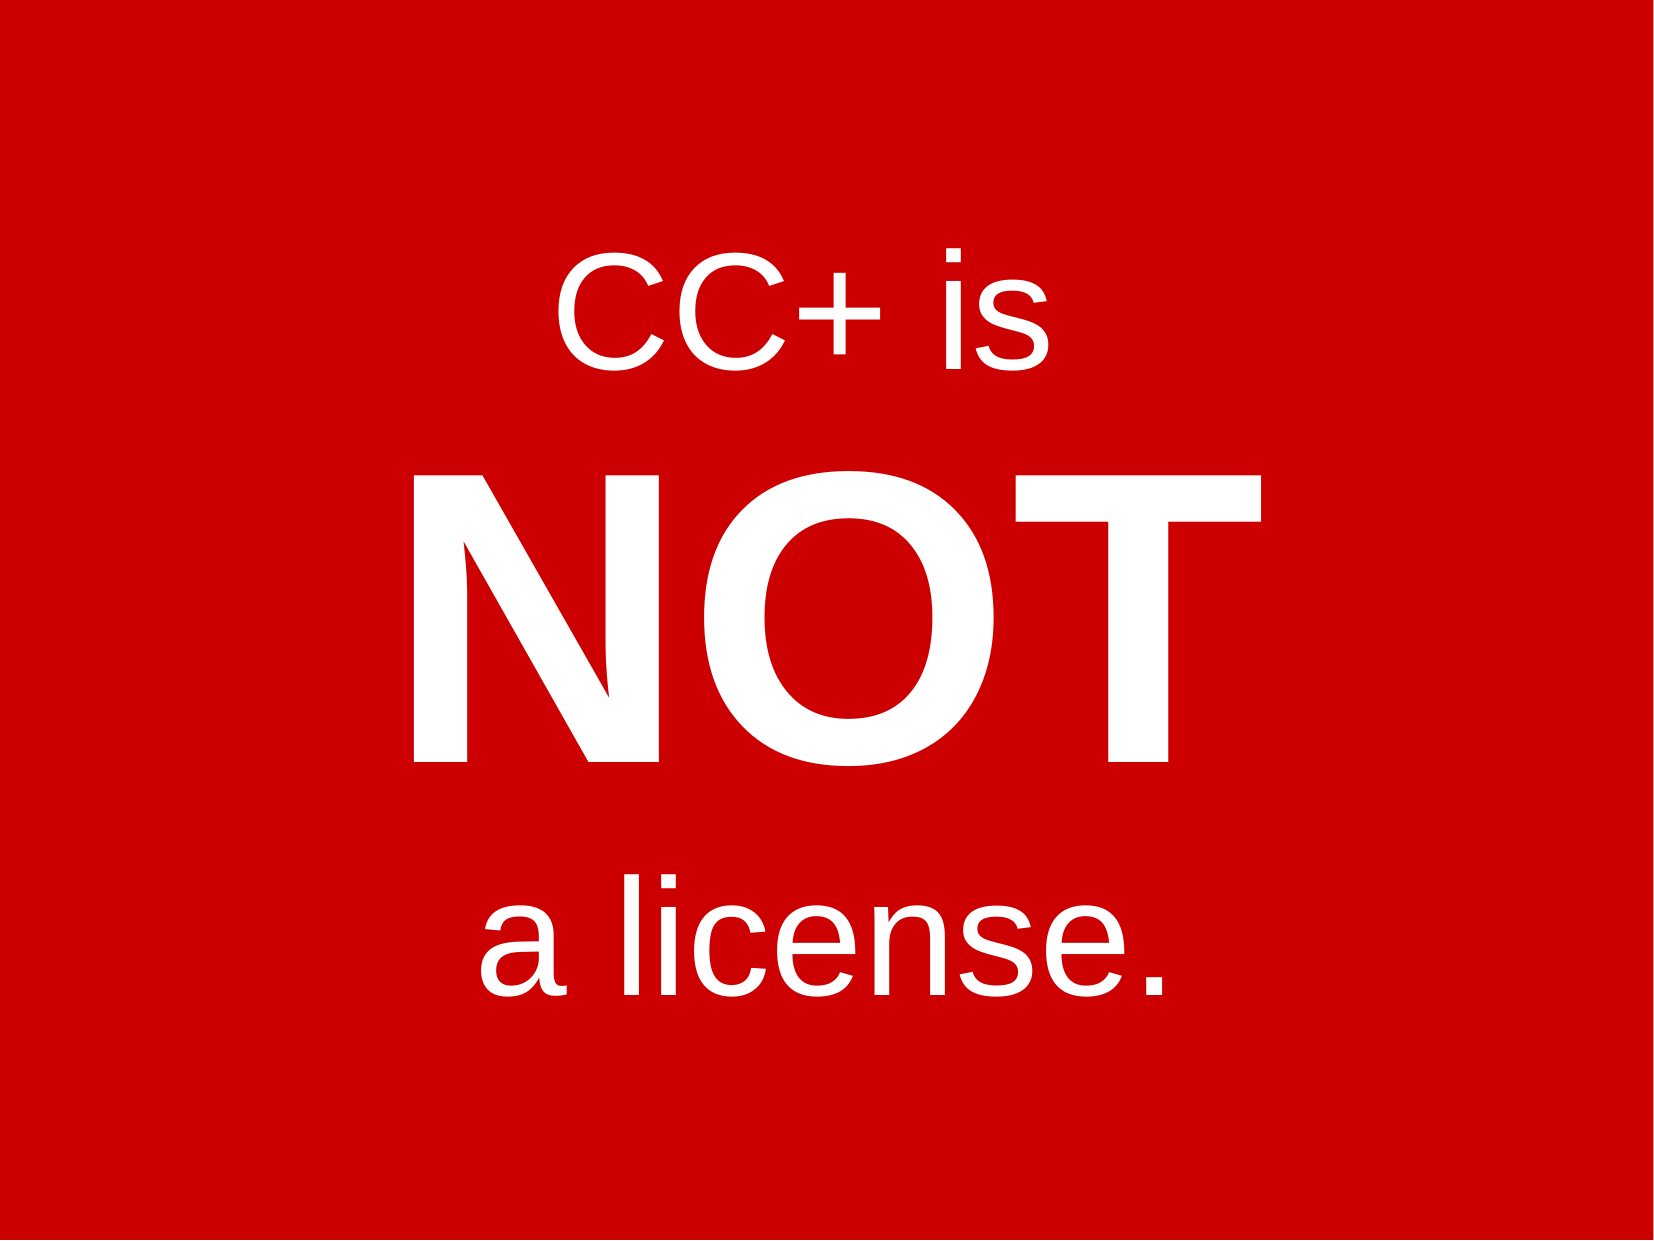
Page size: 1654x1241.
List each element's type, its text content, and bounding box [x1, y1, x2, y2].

subtitle CC+ is NOT a license. [82, 196, 1571, 1061]
